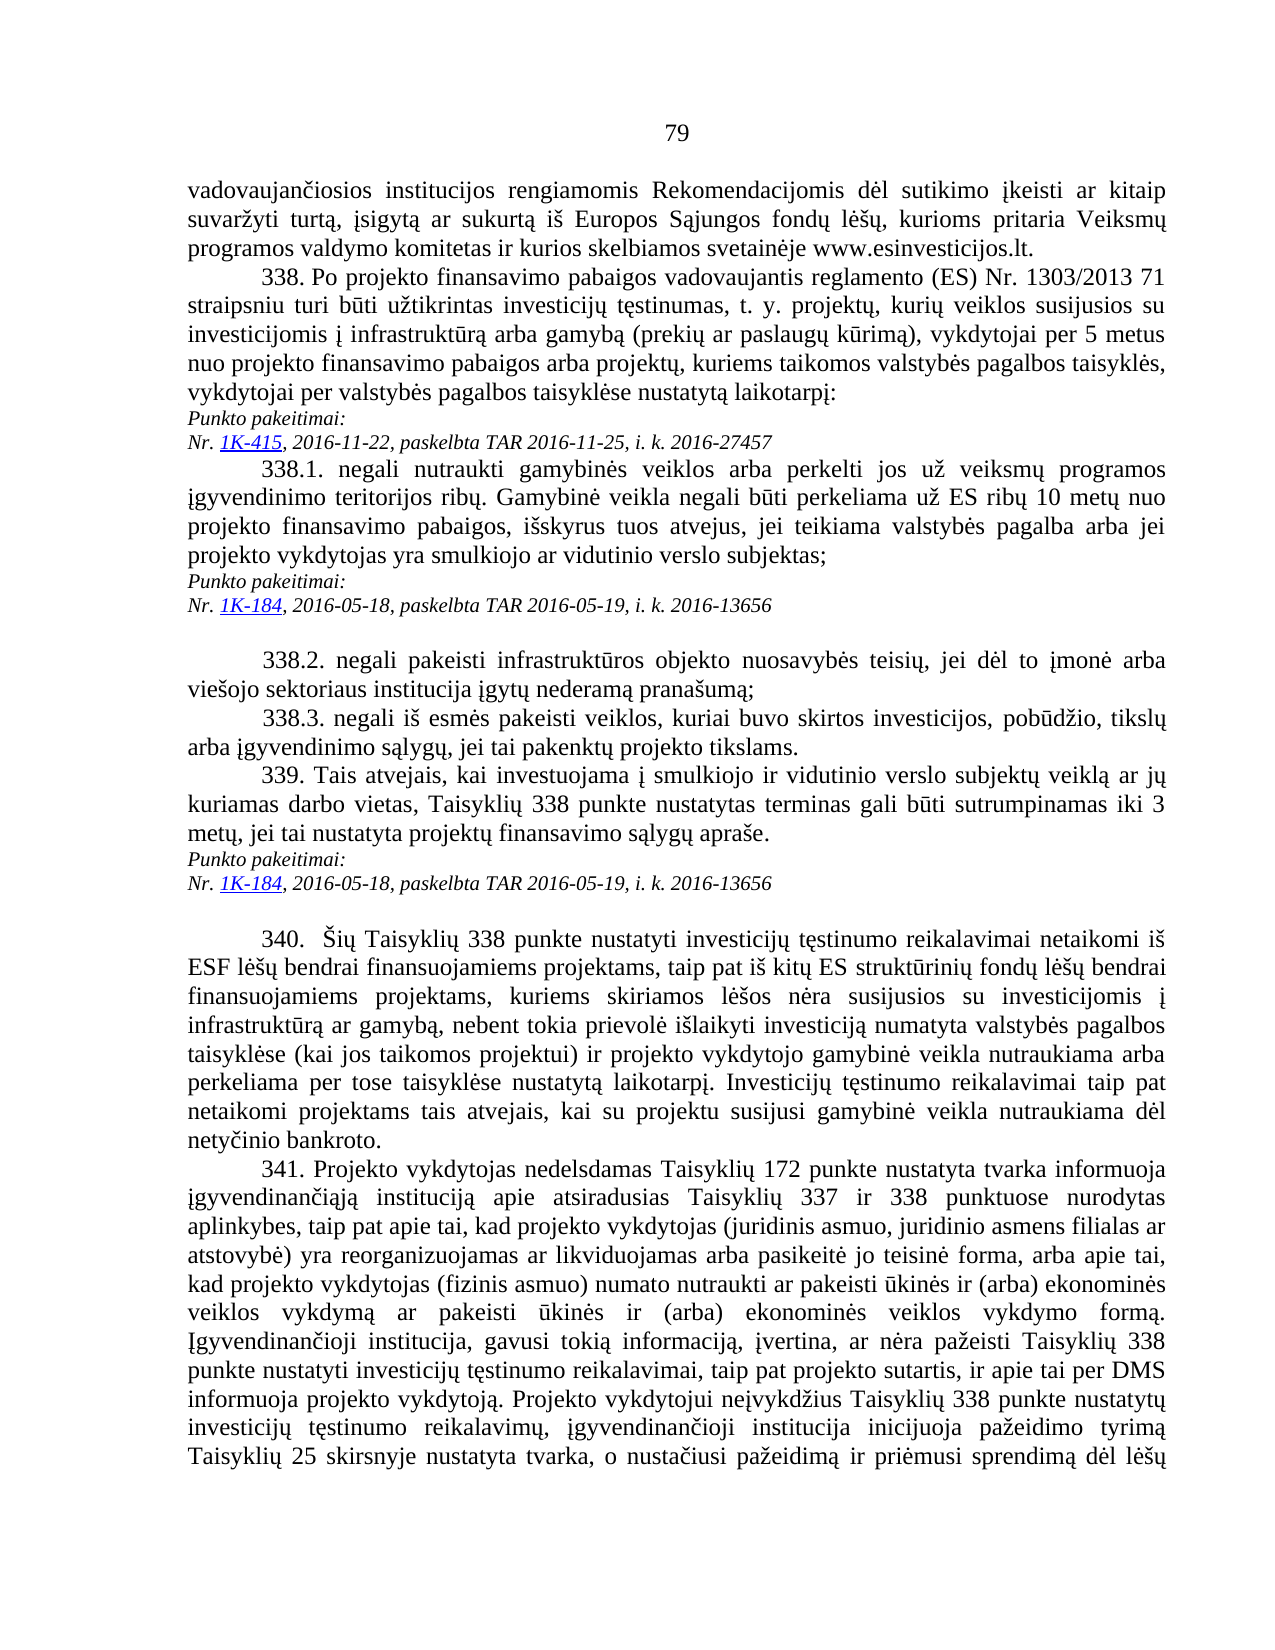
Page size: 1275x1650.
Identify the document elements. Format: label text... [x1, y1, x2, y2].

text vadovaujančiosios institucijos rengiamomis Rekomendacijomis dėl sutikimo įkeisti ar kitaip suvaržyti turtą, įsigytą ar sukurtą iš Europos Sąjungos fondų lėšų, kurioms pritaria Veiksmų programos valdymo komitetas ir kurios skelbiamos svetainėje www.esinvesticijos.lt. [187, 176, 1167, 262]
text 338. Po projekto finansavimo pabaigos vadovaujantis reglamento (ES) Nr. 1303/2013 71 straipsniu turi būti užtikrintas investicijų tęstinumas, t. y. projektų, kurių veiklos susijusios su investicijomis į infrastruktūrą arba gamybą (prekių ar paslaugų kūrimą), vykdytojai per 5 metus nuo projekto finansavimo pabaigos arba projektų, kuriems taikomos valstybės pagalbos taisyklės, vykdytojai per valstybės pagalbos taisyklėse nustatytą laikotarpį: [187, 262, 1167, 406]
text 338.3. negali iš esmės pakeisti veiklos, kuriai buvo skirtos investicijos, pobūdžio, tikslų arba įgyvendinimo sąlygų, jei tai pakenktų projekto tikslams. [187, 703, 1167, 761]
text Punkto pakeitimai: [187, 569, 1167, 593]
text Nr. 1K-184, 2016-05-18, paskelbta TAR 2016-05-19, i. k. 2016-13656 [187, 593, 1167, 617]
text 338.2. negali pakeisti infrastruktūros objekto nuosavybės teisių, jei dėl to įmonė arba viešojo sektoriaus institucija įgytų nederamą pranašumą; [187, 646, 1167, 703]
text 340. Šių Taisyklių 338 punkte nustatyti investicijų tęstinumo reikalavimai netaikomi iš ESF lėšų bendrai finansuojamiems projektams, taip pat iš kitų ES struktūrinių fondų lėšų bendrai finansuojamiems projektams, kuriems skiriamos lėšos nėra susijusios su investicijomis į infrastruktūrą ar gamybą, nebent tokia prievolė išlaikyti investiciją numatyta valstybės pagalbos taisyklėse (kai jos taikomos projektui) ir projekto vykdytojo gamybinė veikla nutraukiama arba perkeliama per tose taisyklėse nustatytą laikotarpį. Investicijų tęstinumo reikalavimai taip pat netaikomi projektams tais atvejais, kai su projektu susijusi gamybinė veikla nutraukiama dėl netyčinio bankroto. [187, 924, 1167, 1154]
text 341. Projekto vykdytojas nedelsdamas Taisyklių 172 punkte nustatyta tvarka informuoja įgyvendinančiąją instituciją apie atsiradusias Taisyklių 337 ir 338 punktuose nurodytas aplinkybes, taip pat apie tai, kad projekto vykdytojas (juridinis asmuo, juridinio asmens filialas ar atstovybė) yra reorganizuojamas ar likviduojamas arba pasikeitė jo teisinė forma, arba apie tai, kad projekto vykdytojas (fizinis asmuo) numato nutraukti ar pakeisti ūkinės ir (arba) ekonominės veiklos vykdymą ar pakeisti ūkinės ir (arba) ekonominės veiklos vykdymo formą. Įgyvendinančioji institucija, gavusi tokią informaciją, įvertina, ar nėra pažeisti Taisyklių 338 punkte nustatyti investicijų tęstinumo reikalavimai, taip pat projekto sutartis, ir apie tai per DMS informuoja projekto vykdytoją. Projekto vykdytojui neįvykdžius Taisyklių 338 punkte nustatytų investicijų tęstinumo reikalavimų, įgyvendinančioji institucija inicijuoja pažeidimo tyrimą Taisyklių 25 skirsnyje nustatyta tvarka, o nustačiusi pažeidimą ir priėmusi sprendimą dėl lėšų [187, 1154, 1167, 1470]
text Nr. 1K-184, 2016-05-18, paskelbta TAR 2016-05-19, i. k. 2016-13656 [187, 871, 1167, 895]
text Nr. 1K-415, 2016-11-22, paskelbta TAR 2016-11-25, i. k. 2016-27457 [187, 430, 1167, 454]
text 339. Tais atvejais, kai investuojama į smulkiojo ir vidutinio verslo subjektų veiklą ar jų kuriamas darbo vietas, Taisyklių 338 punkte nustatytas terminas gali būti sutrumpinamas iki 3 metų, jei tai nustatyta projektų finansavimo sąlygų apraše. [187, 761, 1167, 847]
text 338.1. negali nutraukti gamybinės veiklos arba perkelti jos už veiksmų programos įgyvendinimo teritorijos ribų. Gamybinė veikla negali būti perkeliama už ES ribų 10 metų nuo projekto finansavimo pabaigos, išskyrus tuos atvejus, jei teikiama valstybės pagalba arba jei projekto vykdytojas yra smulkiojo ar vidutinio verslo subjektas; [187, 454, 1167, 569]
text Punkto pakeitimai: [187, 406, 1167, 430]
text Punkto pakeitimai: [187, 847, 1167, 871]
